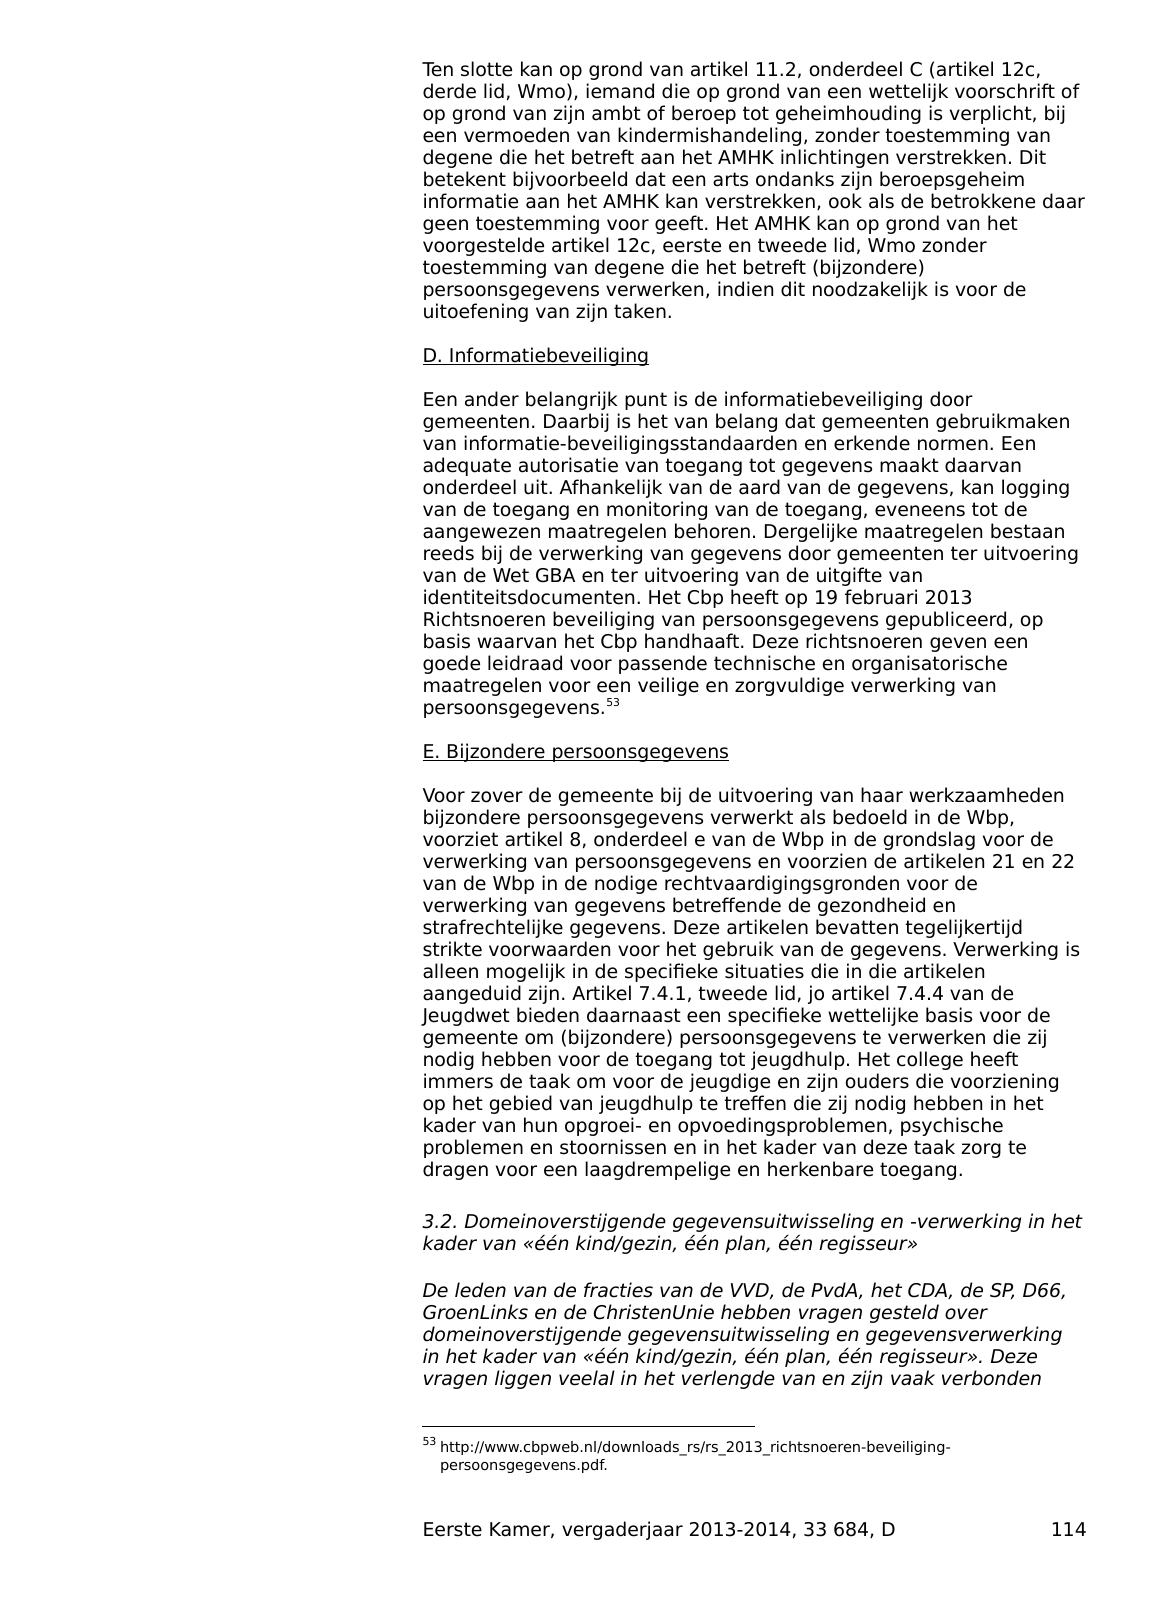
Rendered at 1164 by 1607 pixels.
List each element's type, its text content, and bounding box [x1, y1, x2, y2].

text Ten slotte kan op grond van artikel 11.2, onderdeel C (artikel 12c, derde lid, Wmo), iemand die op grond van een wettelijk voorschrift of op grond van zijn ambt of beroep tot geheimhouding is verplicht, bij een vermoeden van kindermishandeling, zonder toestemming van degene die het betreft aan het AMHK inlichtingen verstrekken. Dit betekent bijvoorbeeld dat een arts ondanks zijn beroepsgeheim informatie aan het AMHK kan verstrekken, ook als de betrokkene daar geen toestemming voor geeft. Het AMHK kan op grond van het voorgestelde artikel 12c, eerste en tweede lid, Wmo zonder toestemming van degene die het betreft (bijzondere) persoonsgegevens verwerken, indien dit noodzakelijk is voor de uitoefening van zijn taken. [422, 59, 1087, 323]
text De leden van de fracties van de VVD, de PvdA, het CDA, de SP, D66, GroenLinks en de ChristenUnie hebben vragen gesteld over domeinoverstijgende gegevensuitwisseling en gegevensverwerking in het kader van «één kind/gezin, één plan, één regisseur». Deze vragen liggen veelal in het verlengde van en zijn vaak verbonden [422, 1280, 1087, 1390]
subtitle 3.2. Domeinoverstijgende gegevensuitwisseling en -verwerking in het kader van «één kind/gezin, één plan, één regisseur» [422, 1211, 1087, 1255]
text Een ander belangrijk punt is de informatiebeveiliging door gemeenten. Daarbij is het van belang dat gemeenten gebruikmaken van informatie-beveiligingsstandaarden en erkende normen. Een adequate autorisatie van toegang tot gegevens maakt daarvan onderdeel uit. Afhankelijk van de aard van de gegevens, kan logging van de toegang en monitoring van de toegang, eveneens tot de aangewezen maatregelen behoren. Dergelijke maatregelen bestaan reeds bij de verwerking van gegevens door gemeenten ter uitvoering van de Wet GBA en ter uitvoering van de uitgifte van identiteitsdocumenten. Het Cbp heeft op 19 februari 2013 Richtsnoeren beveiliging van persoonsgegevens gepubliceerd, op basis waarvan het Cbp handhaaft. Deze richtsnoeren geven een goede leidraad voor passende technische en organisatorische maatregelen voor een veilige en zorgvuldige verwerking van persoonsgegevens. [422, 389, 1087, 719]
text Voor zover de gemeente bij de uitvoering van haar werkzaamheden bijzondere persoonsgegevens verwerkt als bedoeld in de Wbp, voorziet artikel 8, onderdeel e van de Wbp in de grondslag voor de verwerking van persoonsgegevens en voorzien de artikelen 21 en 22 van de Wbp in de nodige rechtvaardigingsgronden voor de verwerking van gegevens betreffende de gezondheid en strafrechtelijke gegevens. Deze artikelen bevatten tegelijkertijd strikte voorwaarden voor het gebruik van de gegevens. Verwerking is alleen mogelijk in de specifieke situaties die in die artikelen aangeduid zijn. Artikel 7.4.1, tweede lid, jo artikel 7.4.4 van de Jeugdwet bieden daarnaast een specifieke wettelijke basis voor de gemeente om (bijzondere) persoonsgegevens te verwerken die zij nodig hebben voor de toegang tot jeugdhulp. Het college heeft immers de taak om voor de jeugdige en zijn ouders die voorziening op het gebied van jeugdhulp te treffen die zij nodig hebben in het kader van hun opgroei- en opvoedingsproblemen, psychische problemen en stoornissen en in het kader van deze taak zorg te dragen voor een laagdrempelige en herkenbare toegang. [422, 785, 1087, 1181]
subtitle D. Informatiebeveiliging [422, 345, 1087, 367]
subtitle E. Bijzondere persoonsgegevens [422, 741, 1087, 763]
text http://www.cbpweb.nl/downloads_rs/rs_2013_richtsnoeren-beveiliging-persoonsgegevens.pdf. [422, 1435, 1087, 1474]
